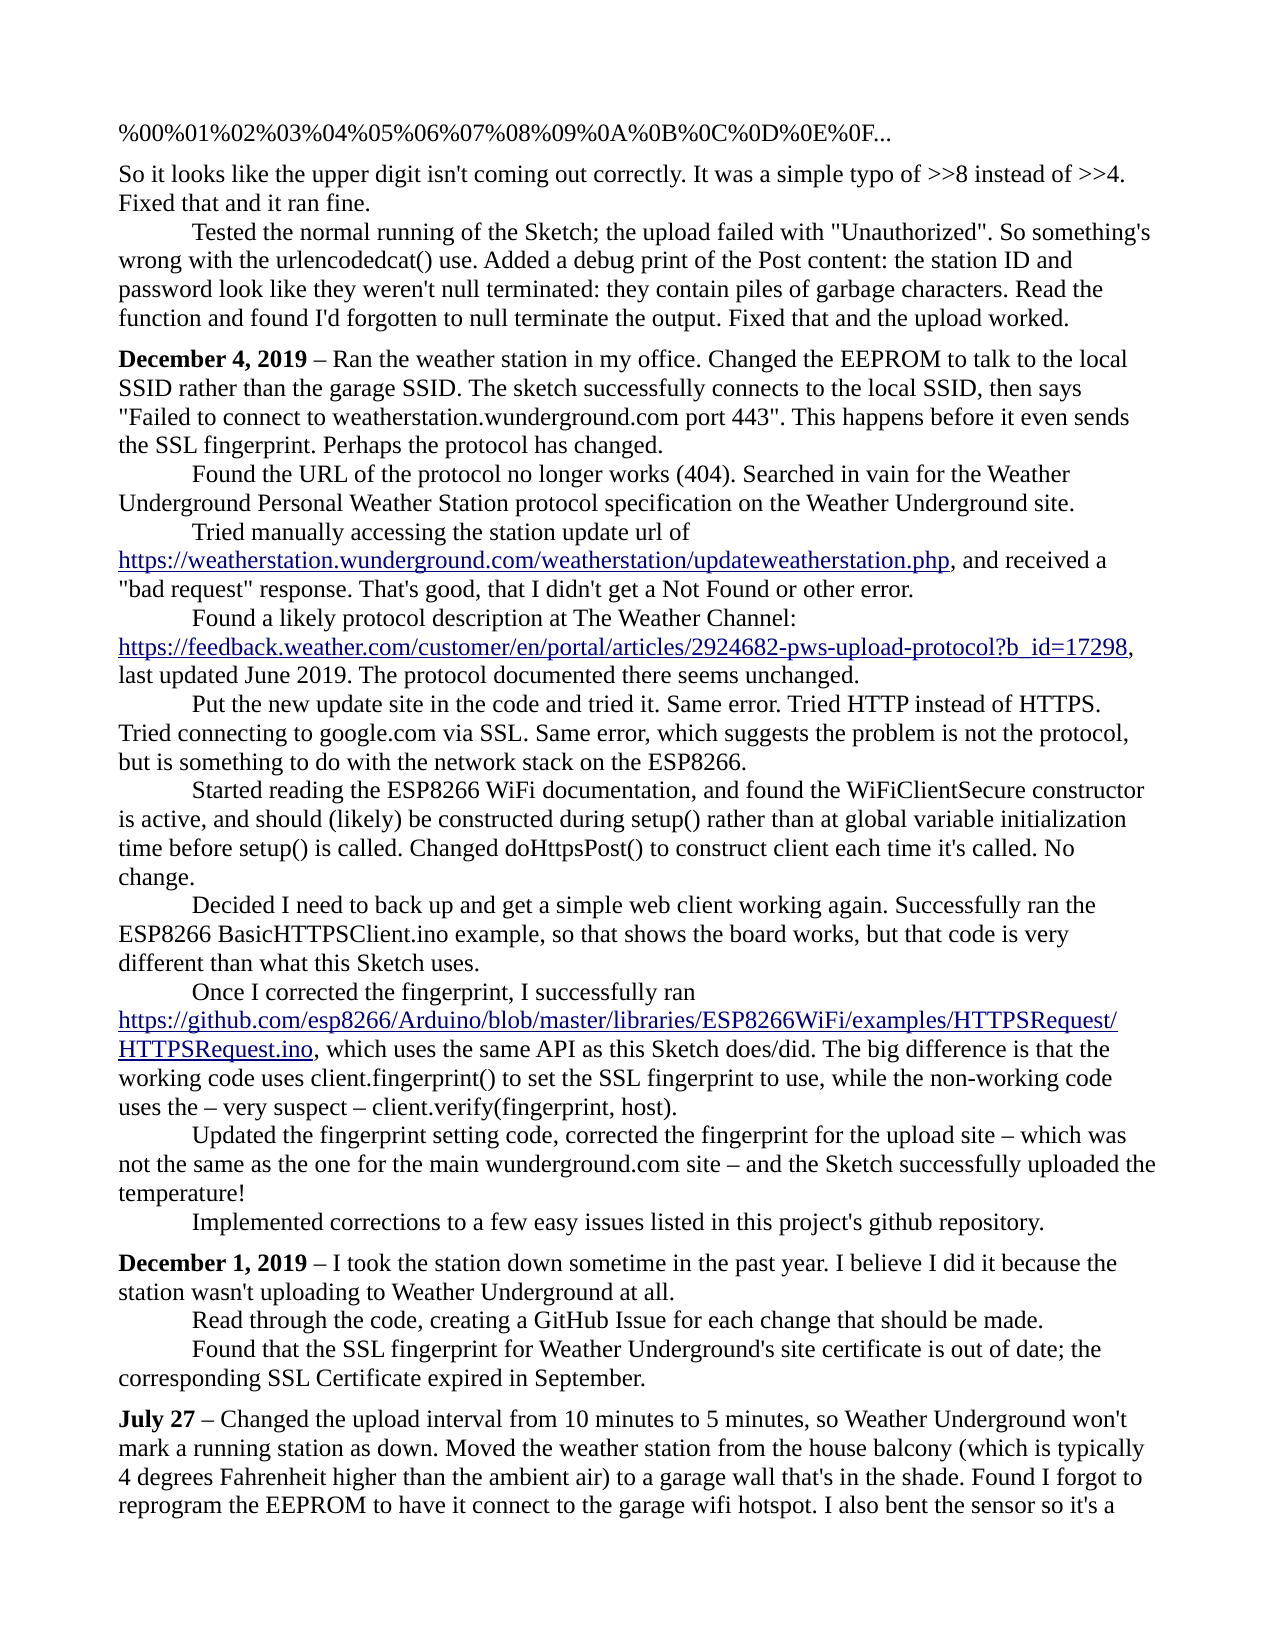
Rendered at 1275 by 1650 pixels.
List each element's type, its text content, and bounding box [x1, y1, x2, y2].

text %00%01%02%03%04%05%06%07%08%09%0A%0B%0C%0D%0E%0F... [118, 118, 1157, 147]
text So it looks like the upper digit isn't coming out correctly. It was a simple typo of >>8 instead of >>4. Fixed that and it ran fine. Tested the normal running of the Sketch; the upload failed with "Unauthorized". So something's wrong with the urlencodedcat() use. Added a debug print of the Post content: the station ID and password look like they weren't null terminated: they contain piles of garbage characters. Read the function and found I'd forgotten to null terminate the output. Fixed that and the upload worked. [118, 159, 1157, 332]
text December 1, 2019 – I took the station down sometime in the past year. I believe I did it because the station wasn't uploading to Weather Underground at all. Read through the code, creating a GitHub Issue for each change that should be made. Found that the SSL fingerprint for Weather Underground's site certificate is out of date; the corresponding SSL Certificate expired in September. [118, 1248, 1157, 1392]
text July 27 – Changed the upload interval from 10 minutes to 5 minutes, so Weather Underground won't mark a running station as down. Moved the weather station from the house balcony (which is typically 4 degrees Fahrenheit higher than the ambient air) to a garage wall that's in the shade. Found I forgot to reprogram the EEPROM to have it connect to the garage wifi hotspot. I also bent the sensor so it's a [118, 1404, 1157, 1519]
text December 4, 2019 – Ran the weather station in my office. Changed the EEPROM to talk to the local SSID rather than the garage SSID. The sketch successfully connects to the local SSID, then says "Failed to connect to weatherstation.wunderground.com port 443". This happens before it even sends the SSL fingerprint. Perhaps the protocol has changed. Found the URL of the protocol no longer works (404). Searched in vain for the Weather Underground Personal Weather Station protocol specification on the Weather Underground site. Tried manually accessing the station update url of https://weatherstation.wunderground.com/weatherstation/updateweatherstation.php, and received a "bad request" response. That's good, that I didn't get a Not Found or other error. Found a likely protocol description at The Weather Channel: https://feedback.weather.com/customer/en/portal/articles/2924682-pws-upload-protocol?b_id=17298, last updated June 2019. The protocol documented there seems unchanged. Put the new update site in the code and tried it. Same error. Tried HTTP instead of HTTPS. Tried connecting to google.com via SSL. Same error, which suggests the problem is not the protocol, but is something to do with the network stack on the ESP8266. Started reading the ESP8266 WiFi documentation, and found the WiFiClientSecure constructor is active, and should (likely) be constructed during setup() rather than at global variable initialization time before setup() is called. Changed doHttpsPost() to construct client each time it's called. No change. Decided I need to back up and get a simple web client working again. Successfully ran the ESP8266 BasicHTTPSClient.ino example, so that shows the board works, but that code is very different than what this Sketch uses. Once I corrected the fingerprint, I successfully ran https://github.com/esp8266/Arduino/blob/master/libraries/ESP8266WiFi/examples/HTTPSRequest/HTTPSRequest.ino, which uses the same API as this Sketch does/did. The big difference is that the working code uses client.fingerprint() to set the SSL fingerprint to use, while the non-working code uses the – very suspect – client.verify(fingerprint, host). Updated the fingerprint setting code, corrected the fingerprint for the upload site – which was not the same as the one for the main wunderground.com site – and the Sketch successfully uploaded the temperature! Implemented corrections to a few easy issues listed in this project's github repository. [118, 344, 1157, 1236]
